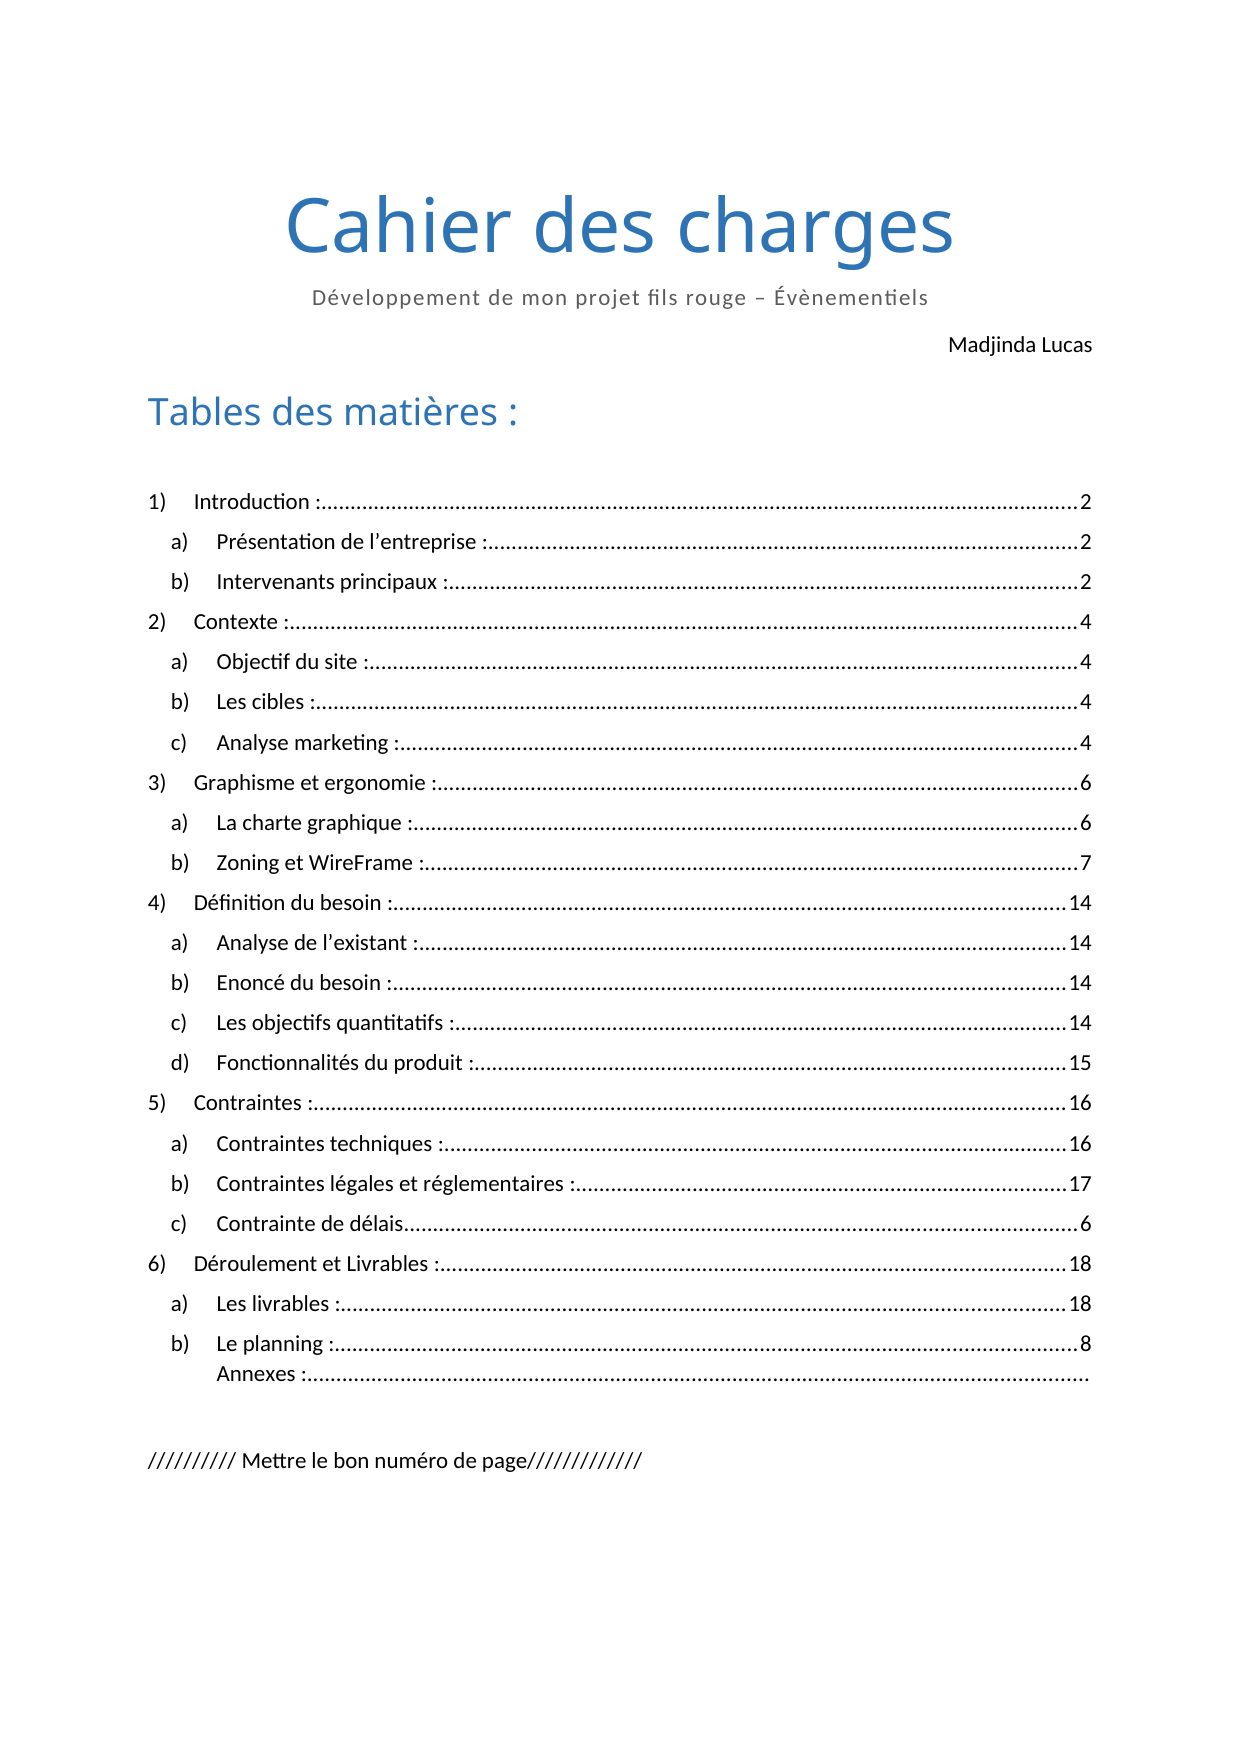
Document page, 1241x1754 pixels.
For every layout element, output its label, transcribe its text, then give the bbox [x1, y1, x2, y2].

text Madjinda Lucas [148, 330, 1093, 358]
text c) Analyse marketing : 4 [171, 728, 1093, 756]
text a) La charte graphique : 6 [171, 808, 1093, 836]
text 2) Contexte : 4 [148, 607, 1093, 635]
text 5) Contraintes : 16 [148, 1088, 1093, 1117]
text 6) Déroulement et Livrables : 18 [148, 1249, 1093, 1277]
text b) Zoning et WireFrame : 7 [171, 848, 1093, 876]
text c) Contrainte de délais 6 [171, 1209, 1093, 1237]
subtitle Cahier des charges [148, 173, 1093, 275]
subtitle Tables des matières : [148, 385, 1093, 436]
text d) Fonctionnalités du produit : 15 [171, 1048, 1093, 1076]
text a) Objectif du site : 4 [171, 647, 1093, 675]
text b) Les cibles : 4 [171, 687, 1093, 716]
text 1) Introduction : 2 [148, 487, 1093, 515]
text a) Analyse de l’existant : 14 [171, 928, 1093, 956]
text b) Contraintes légales et réglementaires : 17 [171, 1169, 1093, 1197]
text 3) Graphisme et ergonomie : 6 [148, 768, 1093, 796]
text b) Le planning : 8 Annexes : [171, 1329, 1093, 1387]
text b) Intervenants principaux : 2 [171, 567, 1093, 595]
text b) Enoncé du besoin : 14 [171, 968, 1093, 996]
text 4) Définition du besoin : 14 [148, 888, 1093, 916]
text ////////// Mettre le bon numéro de page///////////// [148, 1446, 1093, 1474]
text a) Contraintes techniques : 16 [171, 1129, 1093, 1157]
subtitle Développement de mon projet fils rouge – Évènementiels [148, 283, 1093, 311]
text a) Présentation de l’entreprise : 2 [171, 527, 1093, 555]
text a) Les livrables : 18 [171, 1289, 1093, 1317]
text c) Les objectifs quantitatifs : 14 [171, 1008, 1093, 1036]
